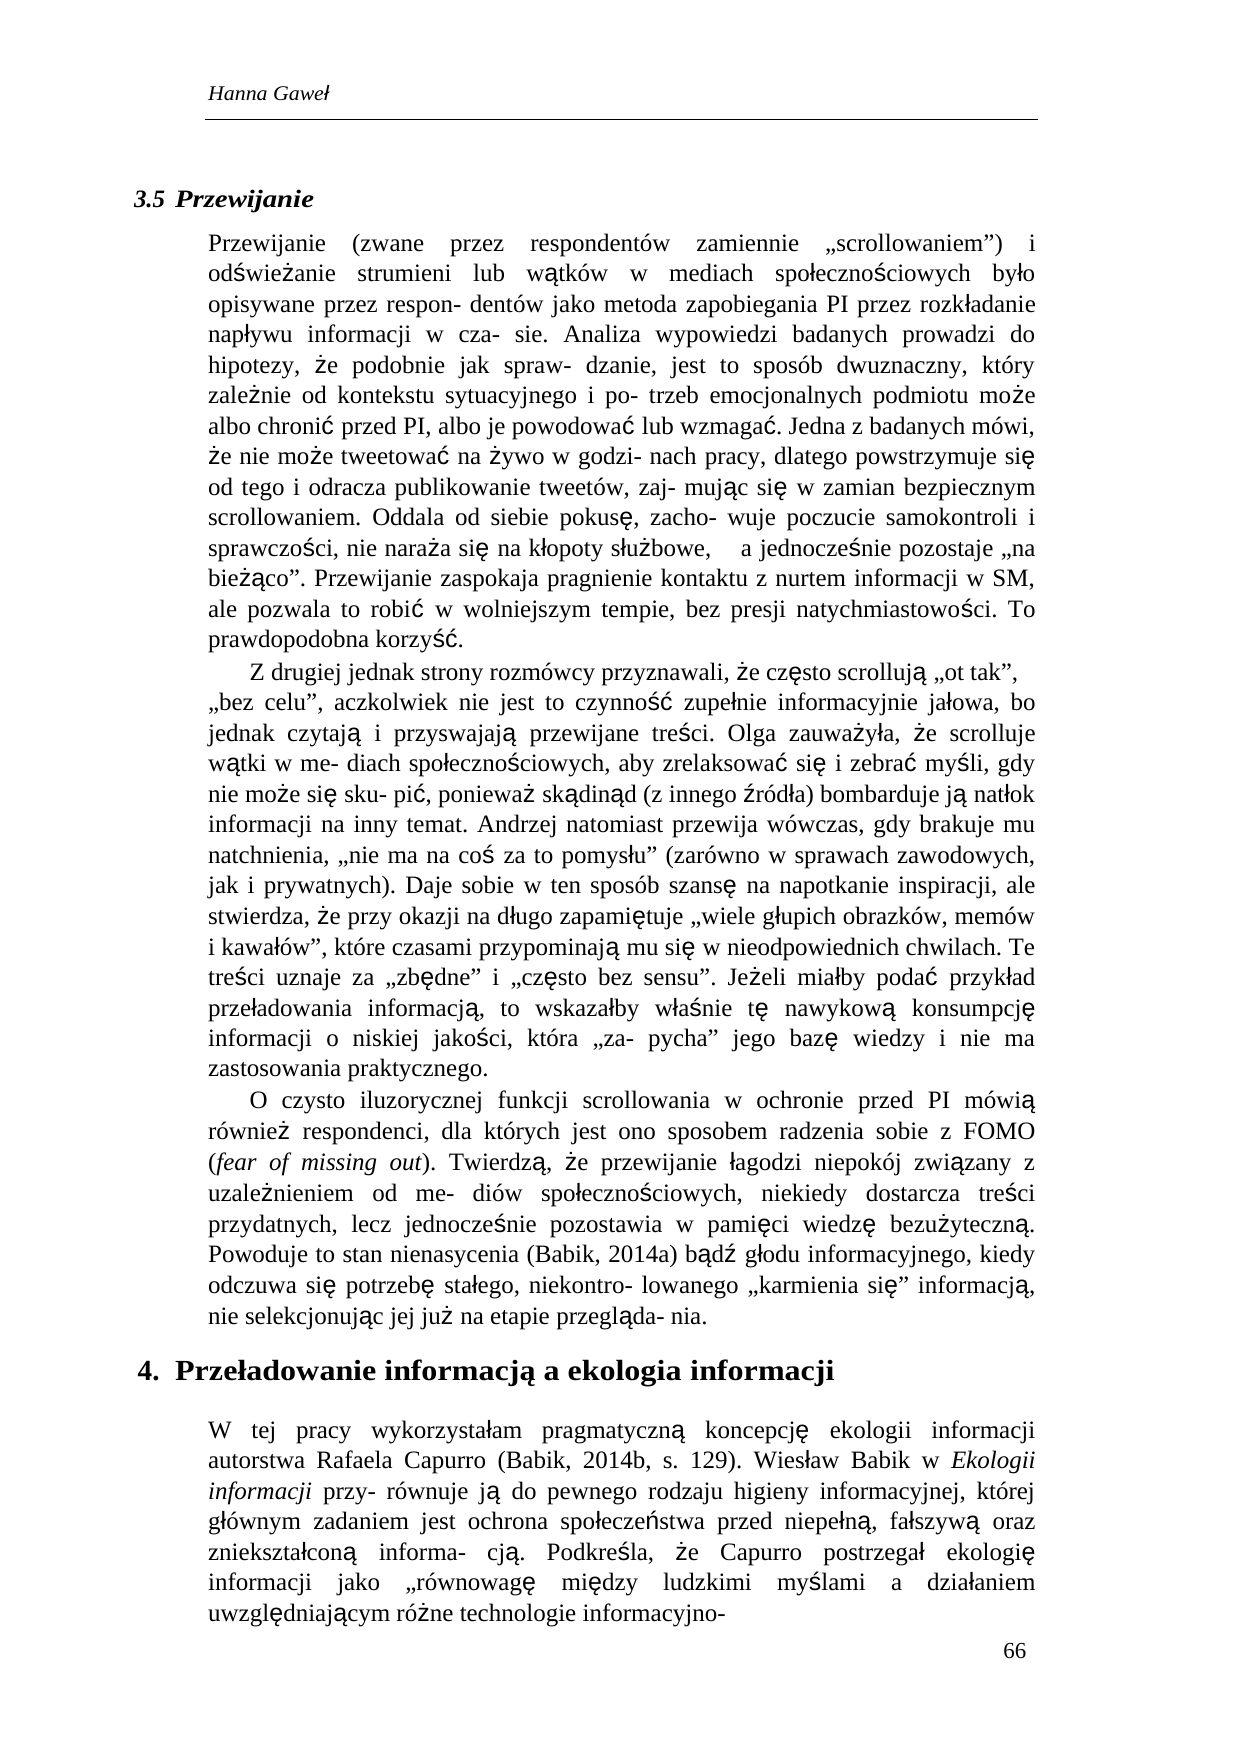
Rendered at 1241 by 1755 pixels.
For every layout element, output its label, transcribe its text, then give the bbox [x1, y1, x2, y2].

list Przeładowanie informacją a ekologia informacji [137, 1353, 1241, 1386]
text W tej pracy wykorzystałam pragmatyczną koncepcję ekologii informacji autorstwa Rafaela Capurro (Babik, 2014b, s. 129). Wiesław Babik w Ekologii informacji przy- równuje ją do pewnego rodzaju higieny informacyjnej, której głównym zadaniem jest ochrona społeczeństwa przed niepełną, fałszywą oraz zniekształconą informa- cją. Podkreśla, że Capurro postrzegał ekologię informacji jako „równowagę między ludzkimi myślami a działaniem uwzględniającym różne technologie informacyjno- [208, 1414, 1036, 1627]
text Hanna Gaweł [208, 81, 1241, 105]
list Przewijanie [134, 184, 1241, 213]
text Z drugiej jednak strony rozmówcy przyznawali, że często scrollują „ot tak”, [249, 656, 1241, 685]
text Przewijanie (zwane przez respondentów zamiennie „scrollowaniem”) i odświeżanie strumieni lub wątków w mediach społecznościowych było opisywane przez respon- dentów jako metoda zapobiegania PI przez rozkładanie napływu informacji w cza- sie. Analiza wypowiedzi badanych prowadzi do hipotezy, że podobnie jak spraw- dzanie, jest to sposób dwuznaczny, który zależnie od kontekstu sytuacyjnego i po- trzeb emocjonalnych podmiotu może albo chronić przed PI, albo je powodować lub wzmagać. Jedna z badanych mówi, że nie może tweetować na żywo w godzi- nach pracy, dlatego powstrzymuje się od tego i odracza publikowanie tweetów, zaj- mując się w zamian bezpiecznym scrollowaniem. Oddala od siebie pokusę, zacho- wuje poczucie samokontroli i sprawczości, nie naraża się na kłopoty służbowe, a jednocześnie pozostaje „na bieżąco”. Przewijanie zaspokaja pragnienie kontaktu z nurtem informacji w SM, ale pozwala to robić w wolniejszym tempie, bez presji natychmiastowości. To prawdopodobna korzyść. [208, 228, 1036, 653]
text O czysto iluzorycznej funkcji scrollowania w ochronie przed PI mówią również respondenci, dla których jest ono sposobem radzenia sobie z FOMO (fear of missing out). Twierdzą, że przewijanie łagodzi niepokój związany z uzależnieniem od me- diów społecznościowych, niekiedy dostarcza treści przydatnych, lecz jednocześnie pozostawia w pamięci wiedzę bezużyteczną. Powoduje to stan nienasycenia (Babik, 2014a) bądź głodu informacyjnego, kiedy odczuwa się potrzebę stałego, niekontro- lowanego „karmienia się” informacją, nie selekcjonując jej już na etapie przegląda- nia. [208, 1085, 1036, 1330]
text „bez celu”, aczkolwiek nie jest to czynność zupełnie informacyjnie jałowa, bo jednak czytają i przyswajają przewijane treści. Olga zauważyła, że scrolluje wątki w me- diach społecznościowych, aby zrelaksować się i zebrać myśli, gdy nie może się sku- pić, ponieważ skądinąd (z innego źródła) bombarduje ją natłok informacji na inny temat. Andrzej natomiast przewija wówczas, gdy brakuje mu natchnienia, „nie ma na coś za to pomysłu” (zarówno w sprawach zawodowych, jak i prywatnych). Daje sobie w ten sposób szansę na napotkanie inspiracji, ale stwierdza, że przy okazji na długo zapamiętuje „wiele głupich obrazków, memów i kawałów”, które czasami przypominają mu się w nieodpowiednich chwilach. Te treści uznaje za „zbędne” i „często bez sensu”. Jeżeli miałby podać przykład przeładowania informacją, to wskazałby właśnie tę nawykową konsumpcję informacji o niskiej jakości, która „za- pycha” jego bazę wiedzy i nie ma zastosowania praktycznego. [208, 687, 1036, 1082]
